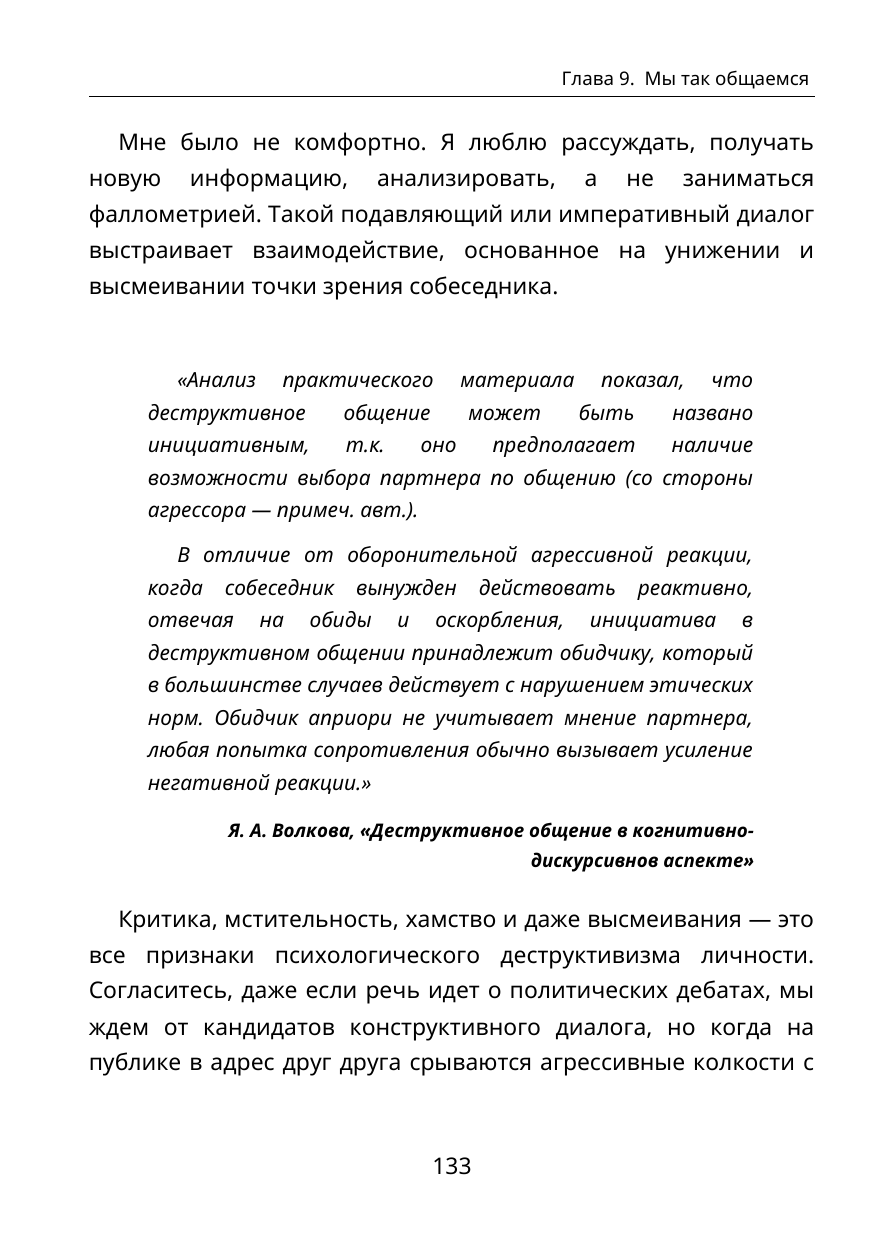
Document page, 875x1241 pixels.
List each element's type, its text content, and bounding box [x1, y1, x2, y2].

text В отличие от оборонительной агрессивной реакции, когда собеседник вынужден действовать реактивно, отвечая на обиды и оскорбления, инициатива в деструктивном общении принадлежит обидчику, который в большинстве случаев действует с нарушением этических норм. Обидчик априори не учитывает мнение партнера, любая попытка сопротивления обычно вызывает усиление негативной реакции.» [148, 540, 756, 797]
text «Анализ практического материала показал, что деструктивное общение может быть названо инициативным, т.к. оно предполагает наличие возможности выбора партнера по общению (со стороны агрессора — примеч. авт.). [148, 365, 756, 524]
text Мне было не комфортно. Я люблю рассуждать, получать новую информацию, анализировать, а не заниматься фаллометрией. Такой подавляющий или императивный диалог выстраивает взаимодействие, основанное на унижении и высмеивании точки зрения собеседника. [88, 126, 815, 301]
text Я. А. Волкова, «Деструктивное общение в когнитивно-дискурсивнов аспекте» [148, 813, 756, 873]
text Критика, мстительность, хамство и даже высмеивания — это все признаки психологического деструктивизма личности. Согласитесь, даже если речь идет о политических дебатах, мы ждем от кандидатов конструктивного диалога, но когда на публике в адрес друг друга срываются агрессивные колкости с [88, 903, 815, 1078]
